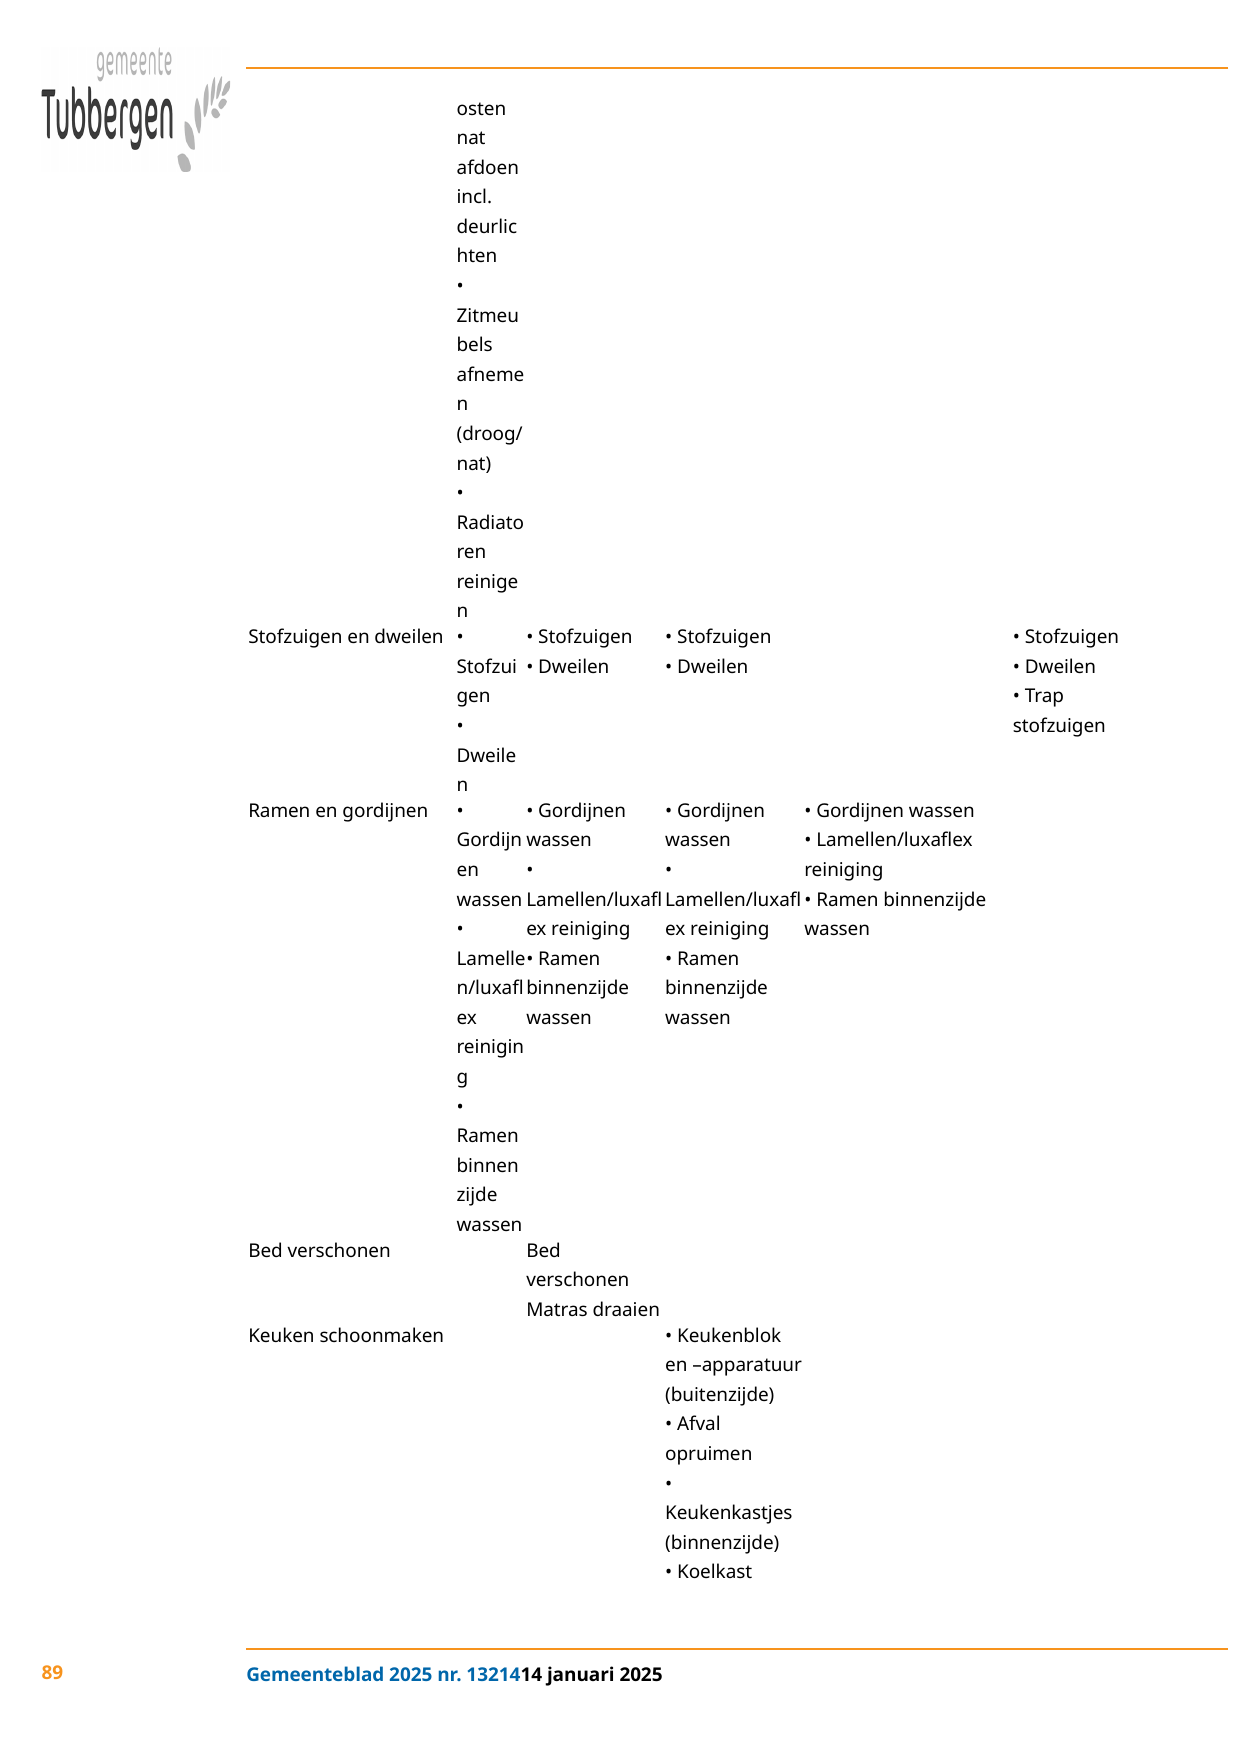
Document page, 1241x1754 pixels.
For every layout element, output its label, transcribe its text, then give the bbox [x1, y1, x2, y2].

table_cell [456, 1322, 526, 1584]
table_cell [1013, 1322, 1152, 1584]
table_cell • Stofzuigen • Dweilen • Trap stofzuigen [1013, 624, 1152, 797]
table_cell [248, 95, 456, 623]
table_cell [1013, 797, 1152, 1237]
table_cell [665, 1237, 804, 1322]
table_cell • Keukenblok en –apparatuur (buitenzijde) • Afval opruimen • Keukenkastjes (binnenzijde) • Koelkast [665, 1322, 804, 1584]
table_cell [804, 95, 1013, 623]
table_cell [1013, 1237, 1152, 1322]
table_cell Stofzuigen en dweilen [248, 624, 456, 797]
table_cell • Stofzuigen • Dweilen [456, 624, 526, 797]
table_cell [456, 1237, 526, 1322]
table_cell [665, 95, 804, 623]
table_cell • Stofzuigen • Dweilen [526, 624, 665, 797]
table_cell [526, 95, 665, 623]
table_cell [804, 1322, 1013, 1584]
table_cell Bed verschonen [248, 1237, 456, 1322]
table_cell osten nat afdoen incl. deurlichten • Zitmeubels afnemen (droog/nat) • Radiatoren reinigen [456, 95, 526, 623]
table_cell Keuken schoonmaken [248, 1322, 456, 1584]
picture [41, 47, 231, 172]
table_cell [804, 624, 1013, 797]
table_cell [1013, 95, 1152, 623]
table_cell Bed verschonen Matras draaien [526, 1237, 665, 1322]
table_cell • Stofzuigen • Dweilen [665, 624, 804, 797]
table_cell [804, 1237, 1013, 1322]
table_cell • Gordijnen wassen • Lamellen/luxaflex reiniging • Ramen binnenzijde wassen [526, 797, 665, 1237]
table_cell Ramen en gordijnen [248, 797, 456, 1237]
table_cell [526, 1322, 665, 1584]
table_cell • Gordijnen wassen • Lamellen/luxaflex reiniging • Ramen binnenzijde wassen [456, 797, 526, 1237]
table_cell • Gordijnen wassen • Lamellen/luxaflex reiniging • Ramen binnenzijde wassen [665, 797, 804, 1237]
table_cell • Gordijnen wassen • Lamellen/luxaflex reiniging • Ramen binnenzijde wassen [804, 797, 1013, 1237]
